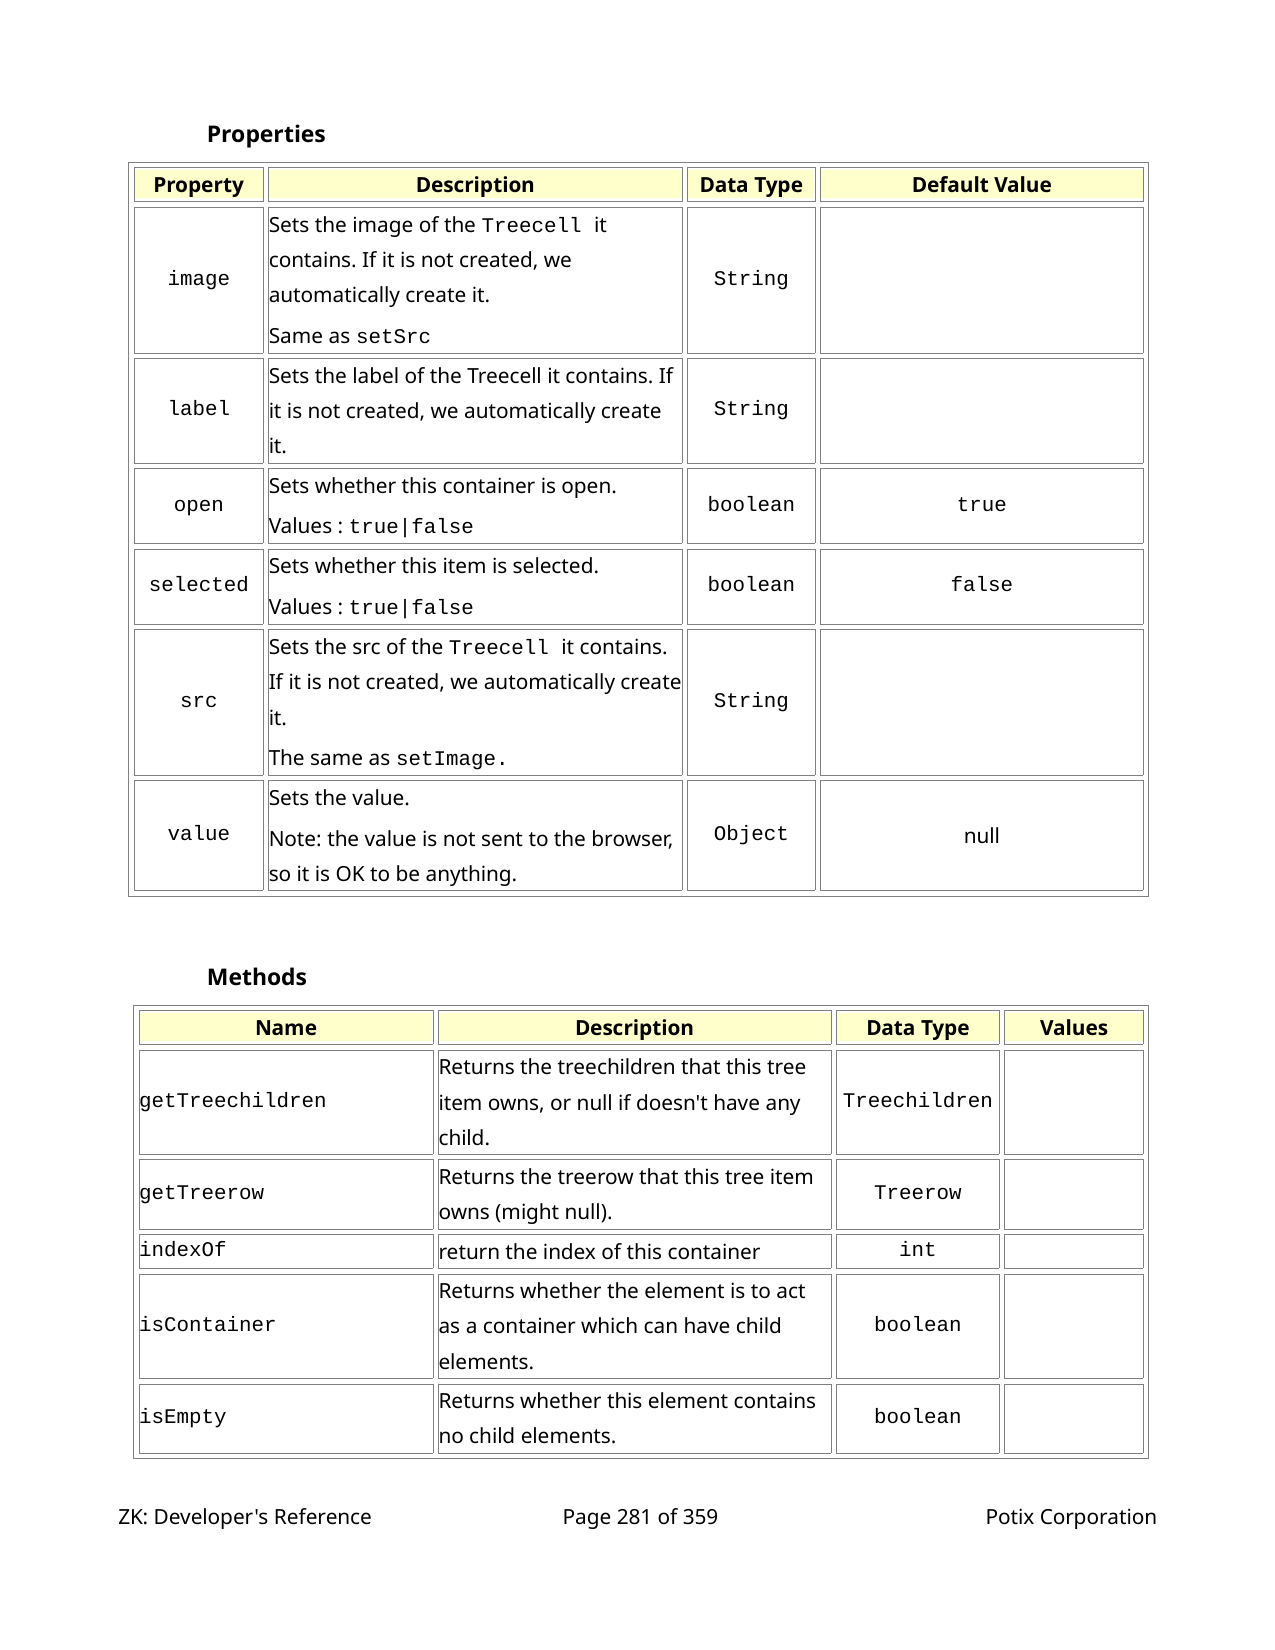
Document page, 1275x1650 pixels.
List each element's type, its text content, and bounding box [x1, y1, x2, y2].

table_cell [1005, 1051, 1143, 1154]
table_cell [1005, 1385, 1143, 1453]
table_cell Sets the value. Note: the value is not sent to the browser, so it is OK to be anything. [266, 775, 685, 890]
table_header Data Type [685, 163, 817, 201]
subtitle Properties [207, 118, 1157, 149]
table_cell indexOf [136, 1229, 435, 1268]
table_header Description [435, 1006, 833, 1044]
table_cell Treerow [834, 1154, 1002, 1229]
table_cell true [818, 463, 1146, 543]
table_header Values [1002, 1006, 1146, 1044]
subtitle Methods [207, 961, 1157, 992]
table_cell boolean [685, 463, 817, 543]
table_cell image [131, 201, 266, 353]
table_cell Returns whether this element contains no child elements. [435, 1378, 833, 1453]
table_cell open [131, 463, 266, 543]
table_cell Returns the treechildren that this tree item owns, or null if doesn't have any child. [435, 1044, 833, 1154]
table_cell Sets the src of the Treecell it contains. If it is not created, we automatically create it. The same as setImage. [266, 624, 685, 775]
table_cell Sets the image of the Treecell it contains. If it is not created, we automatically create it. Same as setSrc [266, 201, 685, 353]
table_cell value [131, 775, 266, 890]
table_cell boolean [834, 1268, 1002, 1378]
table_cell String [685, 353, 817, 462]
table_cell [821, 208, 1143, 353]
table_cell [818, 624, 1146, 775]
table_cell false [818, 543, 1146, 623]
table_cell getTreerow [136, 1154, 435, 1229]
table_cell [1005, 1235, 1143, 1268]
table_cell [1005, 1275, 1143, 1378]
table_cell isEmpty [136, 1378, 435, 1453]
table_cell Sets whether this container is open. Values : true|false [266, 463, 685, 543]
table_cell boolean [834, 1378, 1002, 1453]
table_cell Sets whether this item is selected. Values : true|false [266, 543, 685, 623]
table_header Description [266, 163, 685, 201]
table_cell [818, 353, 1146, 462]
table_cell [1005, 1160, 1143, 1229]
table_header Data Type [834, 1006, 1002, 1044]
table_header Property [131, 163, 266, 201]
table_cell int [834, 1229, 1002, 1268]
table_cell Returns whether the element is to act as a container which can have child elements. [435, 1268, 833, 1378]
table_cell return the index of this container [435, 1229, 833, 1268]
table_cell [1002, 1044, 1146, 1154]
table_cell Object [685, 775, 817, 890]
table_cell [1002, 1378, 1146, 1453]
table_cell [1002, 1229, 1146, 1268]
table_cell selected [131, 543, 266, 623]
table_cell Sets the label of the Treecell it contains. If it is not created, we automatically create it. [266, 353, 685, 462]
table_header Name [136, 1006, 435, 1044]
table_cell Treechildren [834, 1044, 1002, 1154]
table_header Default Value [818, 163, 1146, 201]
table_cell src [131, 624, 266, 775]
table_cell [821, 359, 1143, 462]
table_cell boolean [685, 543, 817, 623]
table_cell [1002, 1154, 1146, 1229]
table_cell isContainer [136, 1268, 435, 1378]
table_cell getTreechildren [136, 1044, 435, 1154]
table_cell [1002, 1268, 1146, 1378]
table_cell String [685, 624, 817, 775]
table_cell [821, 630, 1143, 775]
table_cell label [131, 353, 266, 462]
table_cell [818, 201, 1146, 353]
table_cell String [685, 201, 817, 353]
table_cell null [818, 775, 1146, 890]
table_cell Returns the treerow that this tree item owns (might null). [435, 1154, 833, 1229]
